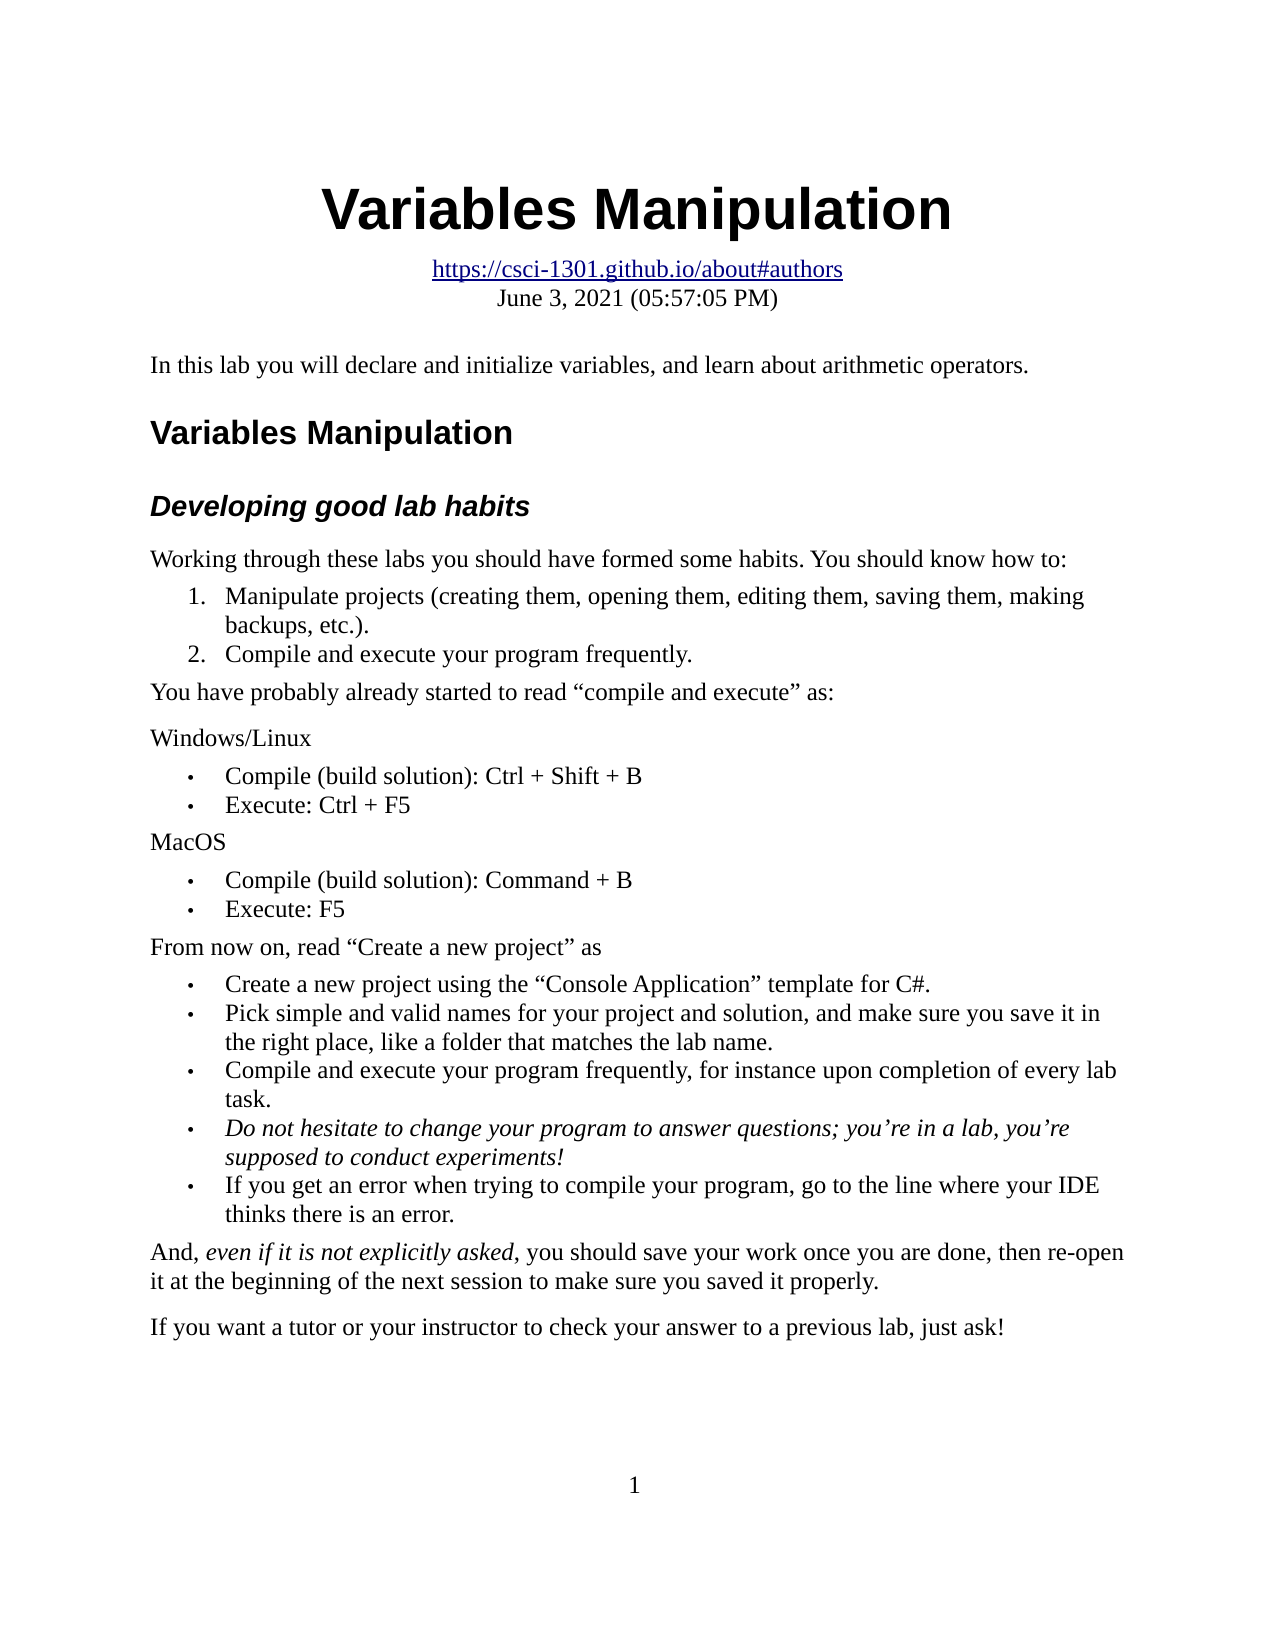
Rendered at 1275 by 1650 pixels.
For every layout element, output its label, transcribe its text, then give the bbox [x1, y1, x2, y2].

list Compile (build solution): Command + B [187, 865, 1125, 894]
list Execute: Ctrl + F5 [187, 790, 1125, 818]
list Compile and execute your program frequently, for instance upon completion of every lab task. [187, 1056, 1125, 1113]
list If you get an error when trying to compile your program, go to the line where your IDE thinks there is an error. [187, 1171, 1125, 1228]
list Compile and execute your program frequently. [187, 639, 1125, 668]
title Variables Manipulation [150, 175, 1125, 242]
list Manipulate projects (creating them, opening them, editing them, saving them, making backups, etc.). [187, 581, 1125, 639]
text https://csci-1301.github.io/about#authors [150, 254, 1125, 283]
text And, even if it is not explicitly asked, you should save your work once you are done, then re-open it at the beginning of the next session to make sure you saved it properly. [150, 1237, 1125, 1294]
text June 3, 2021 (05:57:05 PM) [150, 283, 1125, 312]
text Windows/Linux [150, 723, 1125, 752]
text From now on, read “Create a new project” as [150, 932, 1125, 960]
text You have probably already started to read “compile and execute” as: [150, 677, 1125, 705]
subtitle Variables Manipulation [150, 412, 1125, 451]
list Create a new project using the “Console Application” template for C#. [187, 969, 1125, 998]
text In this lab you will declare and initialize variables, and learn about arithmetic operators. [150, 350, 1125, 378]
subtitle Developing good lab habits [150, 489, 1125, 522]
text If you want a tutor or your instructor to check your answer to a previous lab, just ask! [150, 1312, 1125, 1341]
text MacOS [150, 827, 1125, 856]
list Compile (build solution): Ctrl + Shift + B [187, 761, 1125, 790]
list Execute: F5 [187, 894, 1125, 923]
list Do not hesitate to change your program to answer questions; you’re in a lab, you’re supposed to conduct experiments! [187, 1113, 1125, 1171]
text Working through these labs you should have formed some habits. You should know how to: [150, 544, 1125, 572]
list Pick simple and valid names for your project and solution, and make sure you save it in the right place, like a folder that matches the lab name. [187, 998, 1125, 1056]
